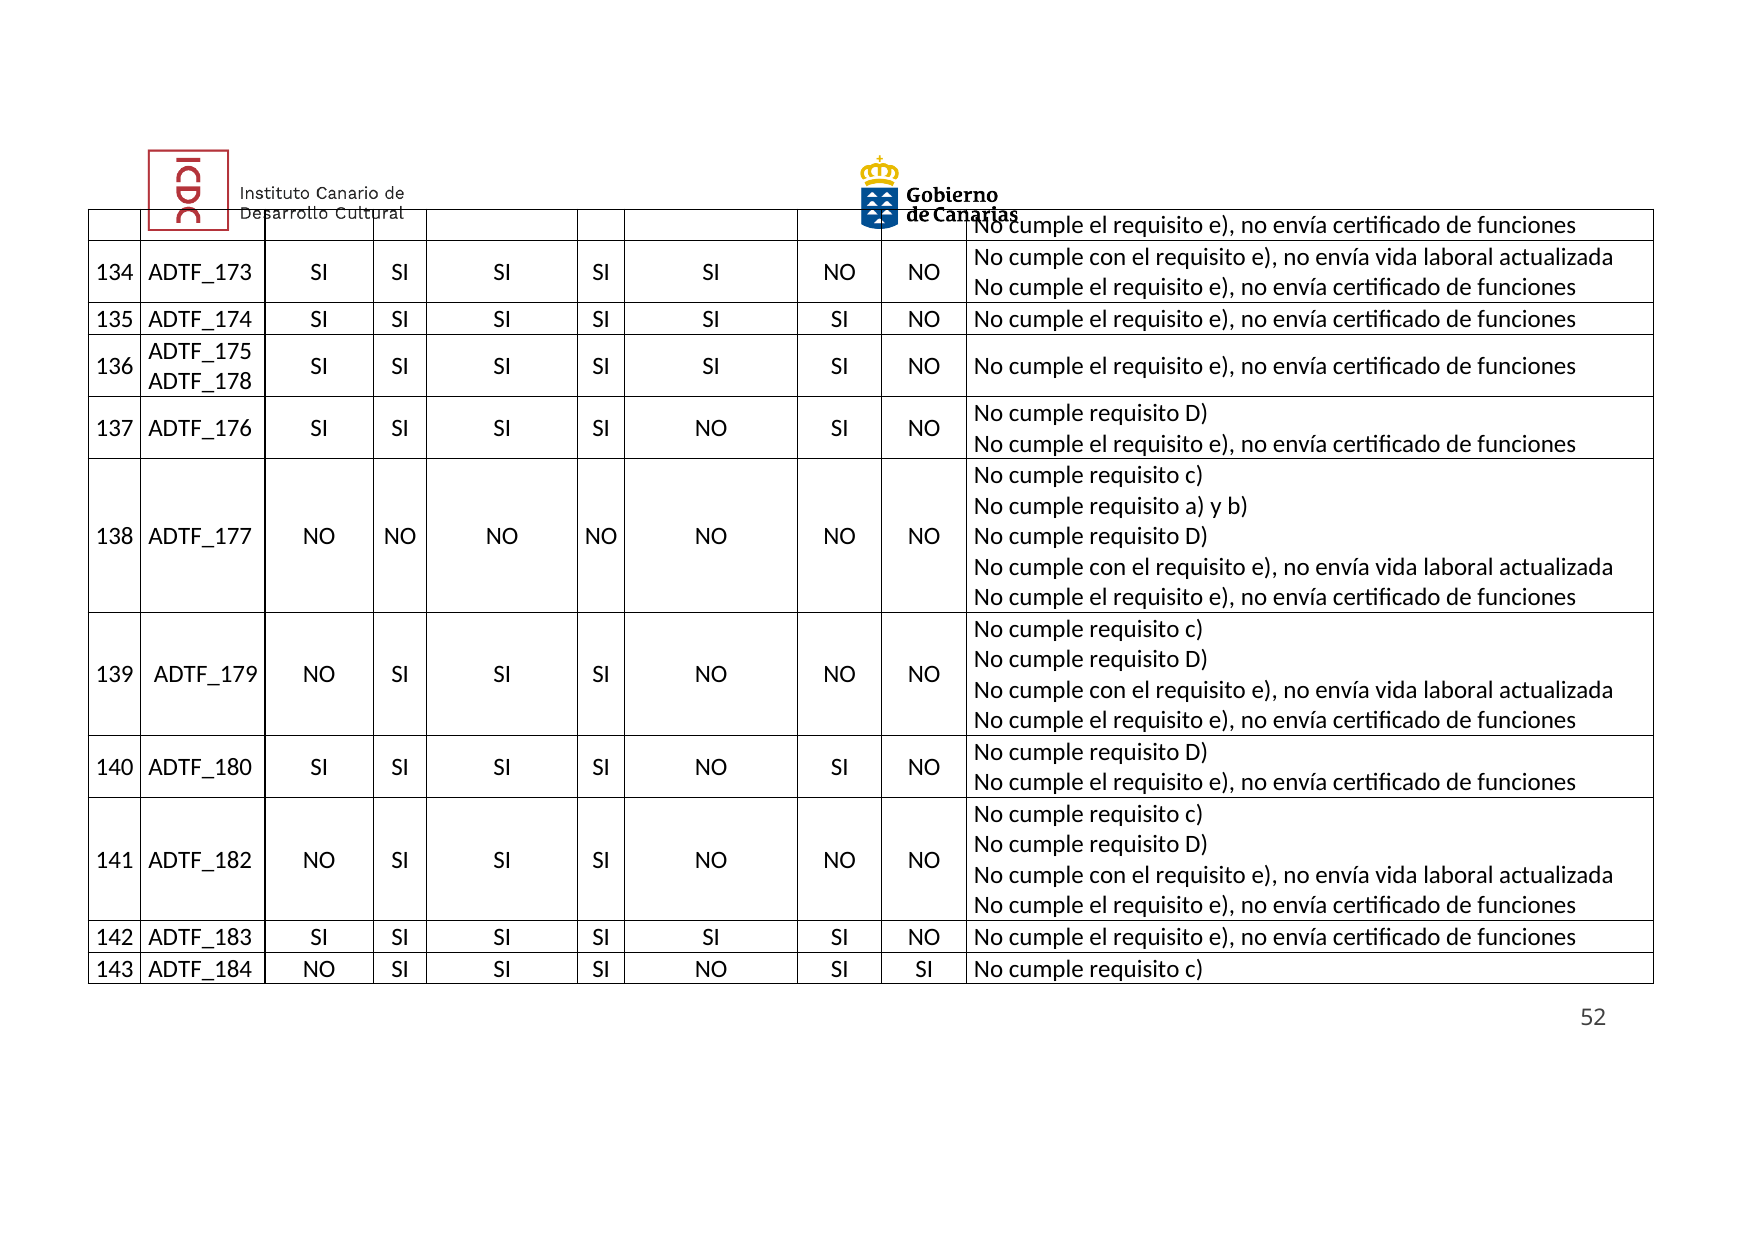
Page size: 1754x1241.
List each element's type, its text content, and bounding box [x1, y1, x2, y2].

table_cell 137 [89, 397, 140, 458]
table_cell NO [578, 459, 624, 612]
table_cell SI [427, 953, 577, 983]
table_cell ADTF_173 [141, 241, 264, 302]
table_cell No cumple requisito c) No cumple requisito D) No cumple con el requisito e), no envía vida laboral actualizada No cumple el requisito e), no envía certificado de funciones [967, 613, 1653, 735]
table_cell SI [798, 335, 881, 396]
table_cell [798, 210, 881, 240]
table_cell No cumple requisito D) No cumple el requisito e), no envía certificado de funciones [967, 397, 1653, 458]
table_cell NO [882, 335, 966, 396]
table_cell NO [798, 459, 881, 612]
table_cell NO [625, 397, 797, 458]
table_cell 141 [89, 798, 140, 920]
table_cell NO [882, 736, 966, 797]
table_cell 136 [89, 335, 140, 396]
table_cell SI [578, 921, 624, 952]
table_cell No cumple requisito c) No cumple requisito D) No cumple con el requisito e), no envía vida laboral actualizada No cumple el requisito e), no envía certificado de funciones [967, 798, 1653, 920]
table_cell SI [882, 953, 966, 983]
table_cell SI [374, 921, 426, 952]
table_cell NO [427, 459, 577, 612]
table_cell SI [374, 335, 426, 396]
table_cell SI [266, 736, 373, 797]
table_cell SI [578, 613, 624, 735]
table_cell SI [578, 335, 624, 396]
table_cell NO [882, 613, 966, 735]
table_cell [882, 210, 966, 240]
table_cell NO [882, 397, 966, 458]
table_cell [89, 210, 140, 240]
table_cell NO [882, 798, 966, 920]
table_cell NO [625, 459, 797, 612]
table_cell NO [798, 798, 881, 920]
table_cell ADTF_177 [141, 459, 264, 612]
table_cell SI [374, 303, 426, 334]
table_cell SI [427, 736, 577, 797]
table_cell ADTF_182 [141, 798, 264, 920]
table_cell SI [625, 241, 797, 302]
table_cell NO [882, 459, 966, 612]
table_cell NO [882, 241, 966, 302]
table_cell SI [374, 798, 426, 920]
table_cell SI [798, 397, 881, 458]
table_cell [266, 210, 373, 240]
table_cell NO [374, 459, 426, 612]
table_cell No cumple con el requisito e), no envía vida laboral actualizada No cumple el requisito e), no envía certificado de funciones [967, 241, 1653, 302]
table_cell [374, 210, 426, 240]
table_cell No cumple el requisito e), no envía certificado de funciones [967, 335, 1653, 396]
table_cell SI [578, 397, 624, 458]
table_cell NO [798, 241, 881, 302]
table_cell SI [578, 798, 624, 920]
table_cell SI [374, 241, 426, 302]
table_cell NO [266, 613, 373, 735]
table_cell ADTF_184 [141, 953, 264, 983]
table_cell SI [427, 397, 577, 458]
table_cell 135 [89, 303, 140, 334]
table_cell NO [625, 736, 797, 797]
table_cell No cumple el requisito e), no envía certificado de funciones [967, 210, 1653, 240]
table_cell No cumple el requisito e), no envía certificado de funciones [967, 921, 1653, 952]
table_cell NO [882, 921, 966, 952]
table_cell No cumple requisito D) No cumple el requisito e), no envía certificado de funciones [967, 736, 1653, 797]
table_cell SI [625, 303, 797, 334]
table_cell SI [427, 241, 577, 302]
table_cell NO [798, 613, 881, 735]
table_cell SI [798, 921, 881, 952]
table_cell [141, 210, 264, 240]
table_cell 142 [89, 921, 140, 952]
table_cell NO [625, 953, 797, 983]
table_cell ADTF_180 [141, 736, 264, 797]
table_cell ADTF_176 [141, 397, 264, 458]
table_cell ADTF_174 [141, 303, 264, 334]
table_cell [427, 210, 577, 240]
table_cell ADTF_183 [141, 921, 264, 952]
table_cell SI [374, 736, 426, 797]
table_cell SI [427, 613, 577, 735]
table_cell NO [266, 953, 373, 983]
table_cell SI [625, 335, 797, 396]
table_cell SI [578, 303, 624, 334]
table_cell SI [578, 241, 624, 302]
table_cell SI [625, 921, 797, 952]
table_cell NO [882, 303, 966, 334]
table_cell ADTF_179 [141, 613, 264, 735]
table_cell ADTF_175 ADTF_178 [141, 335, 264, 396]
table_cell SI [427, 798, 577, 920]
table_cell NO [625, 798, 797, 920]
table_cell SI [374, 613, 426, 735]
table_cell SI [266, 303, 373, 334]
table_cell [625, 210, 797, 240]
table_cell [578, 210, 624, 240]
table_cell SI [374, 397, 426, 458]
table_cell SI [578, 736, 624, 797]
table_cell SI [427, 921, 577, 952]
table_cell SI [578, 953, 624, 983]
table_cell SI [798, 953, 881, 983]
table_cell NO [266, 459, 373, 612]
table_cell NO [625, 613, 797, 735]
table_cell 143 [89, 953, 140, 983]
table_cell SI [266, 397, 373, 458]
table_cell SI [266, 921, 373, 952]
table_cell No cumple requisito c) [967, 953, 1653, 983]
table_cell SI [374, 953, 426, 983]
table_cell SI [798, 303, 881, 334]
table_cell 139 [89, 613, 140, 735]
table_cell 140 [89, 736, 140, 797]
table_cell SI [427, 335, 577, 396]
table_cell 134 [89, 241, 140, 302]
table_cell 138 [89, 459, 140, 612]
table_cell SI [427, 303, 577, 334]
table_cell NO [266, 798, 373, 920]
table_cell SI [266, 241, 373, 302]
table_cell SI [266, 335, 373, 396]
table_cell No cumple requisito c) No cumple requisito a) y b) No cumple requisito D) No cumple con el requisito e), no envía vida laboral actualizada No cumple el requisito e), no envía certificado de funciones [967, 459, 1653, 612]
table_cell SI [798, 736, 881, 797]
table_cell No cumple el requisito e), no envía certificado de funciones [967, 303, 1653, 334]
